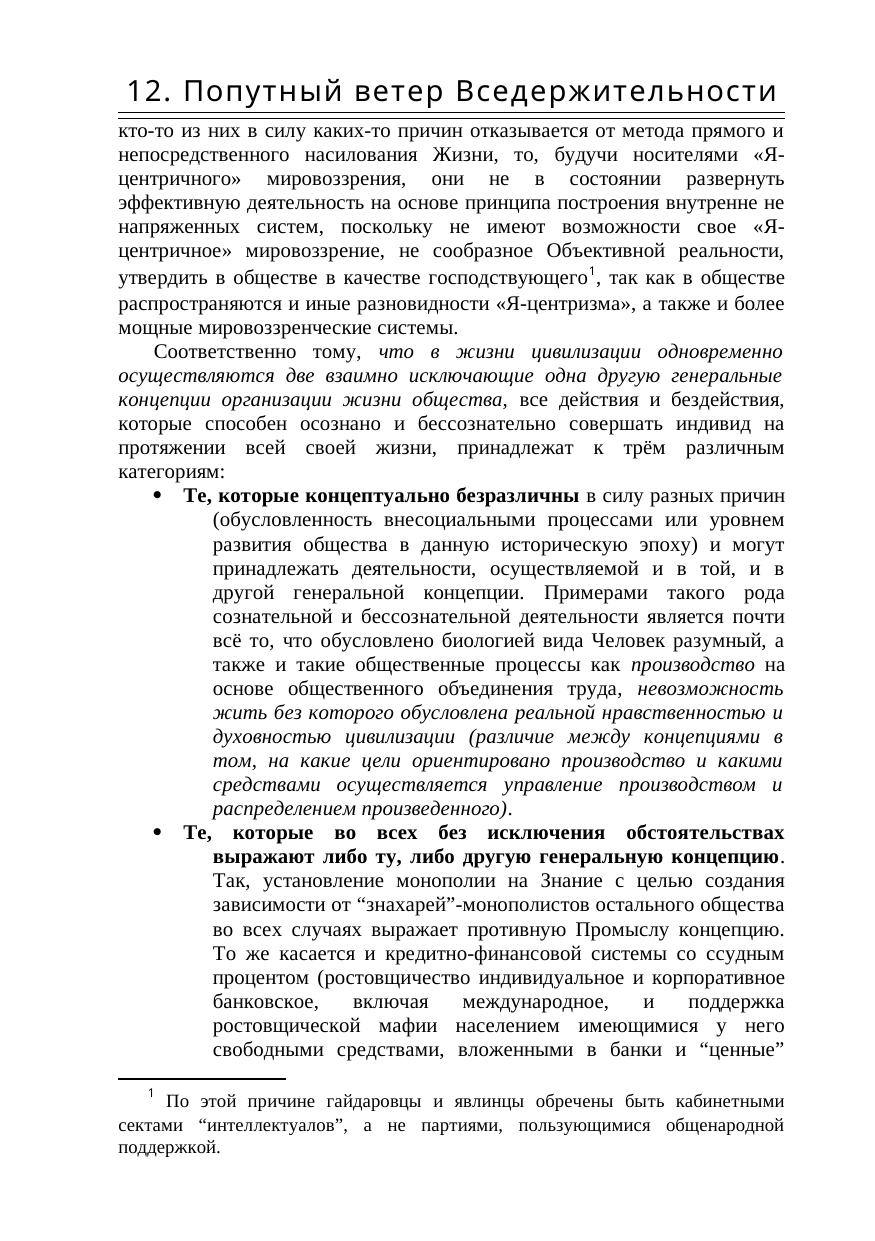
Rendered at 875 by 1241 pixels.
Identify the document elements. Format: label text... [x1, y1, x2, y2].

text кто-то из них в силу каких-то причин отказывается от метода прямого и непосредственного насилования Жизни, то, будучи носителями «Я-центричного» мировоззрения, они не в состоянии развернуть эффективную деятельность на основе принципа построения внутренне не напряженных систем, поскольку не имеют возможности свое «Я-центричное» мировоззрение, не сообразное Объективной реальности, утвердить в обществе в качестве господствующего, так как в обществе распространяются и иные разновидности «Я-центризма», а также и более мощные мировоззренческие системы. [118, 119, 785, 339]
text Соответственно тому, что в жизни цивилизации одновременно осуществляются две взаимно исключающие одна другую генеральные концепции организации жизни общества, все действия и бездействия, которые способен осознано и бессознательно совершать индивид на протяжении всей своей жизни, принадлежат к трём различным категориям: [118, 339, 785, 483]
text По этой причине гайдаровцы и явлинцы обречены быть кабинетными сектами “интеллектуалов”, а не партиями, пользующимися общенародной поддержкой. [118, 1085, 785, 1157]
list Те, которые концептуально безразличны в силу разных причин (обусловленность внесоциальными процессами или уровнем развития общества в данную историческую эпоху) и могут принадлежать деятельности, осуществляемой и в той, и в другой генеральной концепции. Примерами такого рода сознательной и бессознательной деятельности является почти всё то, что обусловлено биологией вида Человек разумный, а также и такие общественные процессы как производство на основе общественного объединения труда, невозможность жить без которого обусловлена реальной нравственностью и духовностью цивилизации (различие между концепциями в том, на какие цели ориентировано производство и какими средствами осуществляется управление производством и распределением произведенного). [153, 483, 785, 820]
list Те, которые во всех без исключения обстоятельствах выражают либо ту, либо другую генеральную концепцию. Так, установление монополии на Знание с целью создания зависимости от “знахарей”-монополистов остального общества во всех случаях выражает противную Промыслу концепцию. То же касается и кредитно-финансовой системы со ссудным процентом (ростовщи­чес­тво индивидуальное и корпоративное банковское, включая международное, и поддержка ростовщической мафии населением имеющимися у него свободными средствами, вложенными в банки и “ценные” [153, 820, 785, 1061]
